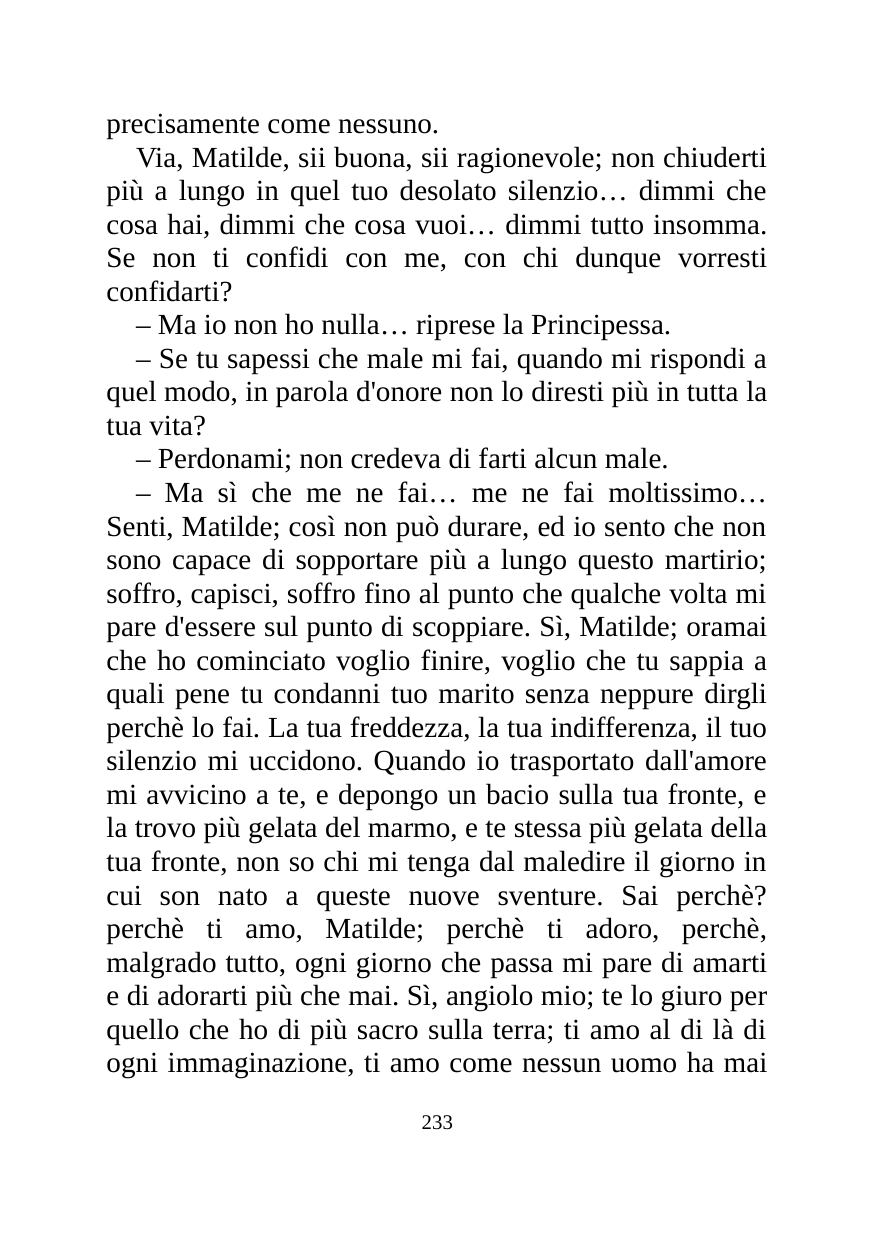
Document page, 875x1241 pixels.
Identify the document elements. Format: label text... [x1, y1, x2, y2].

text – Se tu sapessi che male mi fai, quando mi rispondi a quel modo, in parola d'onore non lo diresti più in tutta la tua vita? [106, 341, 768, 442]
text – Ma sì che me ne fai… me ne fai moltissimo… Senti, Matilde; così non può durare, ed io sento che non sono capace di sopportare più a lungo questo martirio; soffro, capisci, soffro fino al punto che qualche volta mi pare d'essere sul punto di scoppiare. Sì, Matilde; oramai che ho cominciato voglio finire, voglio che tu sappia a quali pene tu condanni tuo marito senza neppure dirgli perchè lo fai. La tua freddezza, la tua indifferenza, il tuo silenzio mi uccidono. Quando io trasportato dall'amore mi avvicino a te, e depongo un bacio sulla tua fronte, e la trovo più gelata del marmo, e te stessa più gelata della tua fronte, non so chi mi tenga dal maledire il giorno in cui son nato a queste nuove sventure. Sai perchè? perchè ti amo, Matilde; perchè ti adoro, perchè, malgrado tutto, ogni giorno che passa mi pare di amarti e di adorarti più che mai. Sì, angiolo mio; te lo giuro per quello che ho di più sacro sulla terra; ti amo al di là di ogni immaginazione, ti amo come nessun uomo ha mai [106, 475, 768, 1079]
text Via, Matilde, sii buona, sii ragionevole; non chiuderti più a lungo in quel tuo desolato silenzio… dimmi che cosa hai, dimmi che cosa vuoi… dimmi tutto insomma. Se non ti confidi con me, con chi dunque vorresti confidarti? [106, 140, 768, 307]
text precisamente come nessuno. [106, 106, 768, 140]
text – Ma io non ho nulla… riprese la Principessa. [106, 307, 768, 341]
text – Perdonami; non credeva di farti alcun male. [106, 442, 768, 475]
